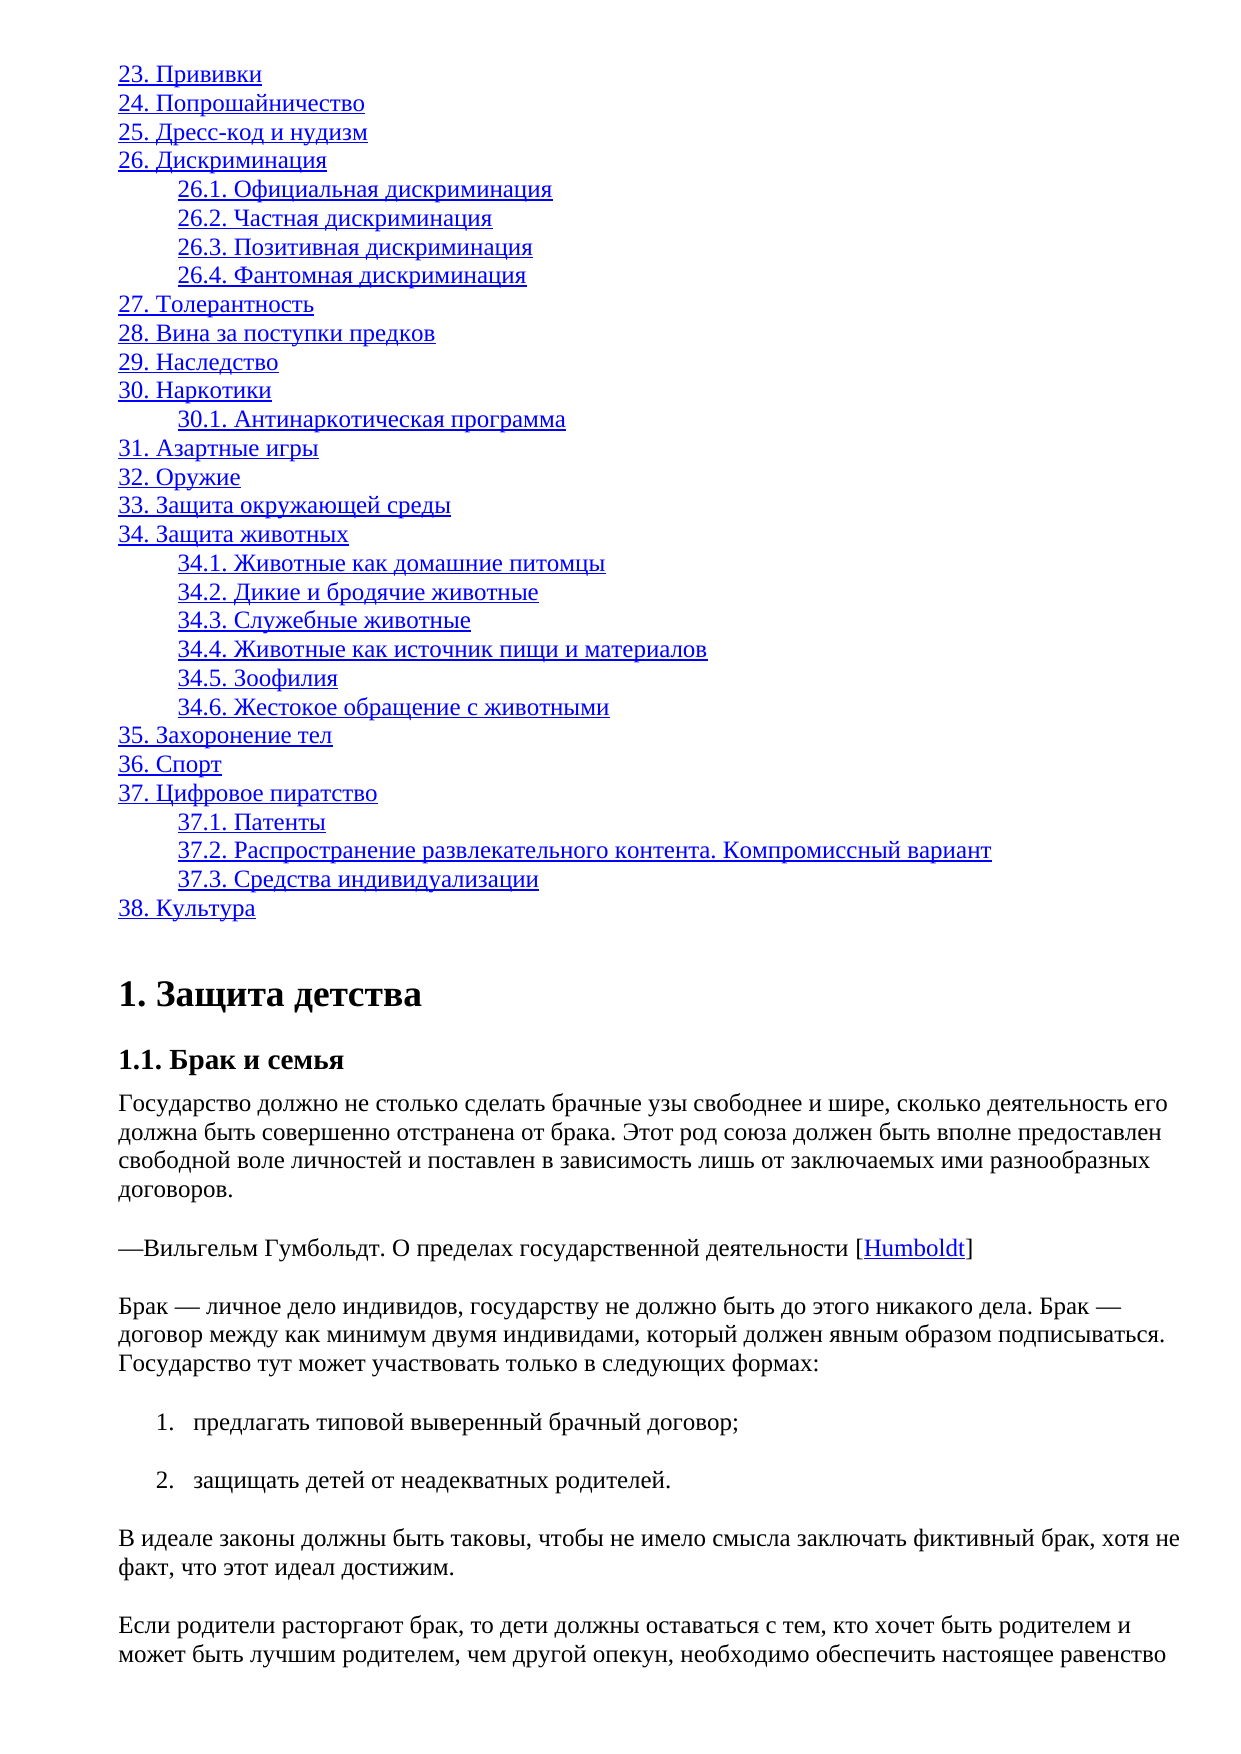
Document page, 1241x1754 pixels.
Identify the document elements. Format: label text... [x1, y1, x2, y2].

subtitle 34.1. Животные как домашние питомцы [177, 548, 1181, 577]
subtitle 24. Попрошайничество [118, 88, 1181, 117]
subtitle 26. Дискриминация [118, 145, 1181, 174]
subtitle 33. Защита окружающей среды [118, 490, 1181, 519]
subtitle 37.3. Средства индивидуализации [177, 864, 1181, 893]
subtitle 37.1. Патенты [177, 807, 1181, 835]
subtitle 34.2. Дикие и бродячие животные [177, 577, 1181, 605]
subtitle 1.1. Брак и семья [118, 1042, 1181, 1076]
subtitle 34. Защита животных [118, 519, 1181, 548]
list предлагать типовой выверенный брачный договор; [156, 1407, 1181, 1435]
subtitle 25. Дресс-код и нудизм [118, 117, 1181, 145]
subtitle 26.2. Частная дискриминация [177, 203, 1181, 232]
subtitle 34.5. Зоофилия [177, 663, 1181, 692]
subtitle 38. Культура [118, 893, 1181, 922]
subtitle 1. Защита детства [118, 972, 1181, 1015]
subtitle 37. Цифровое пиратство [118, 778, 1181, 807]
text В идеале законы должны быть таковы, чтобы не имело смысла заключать фиктивный брак, хотя не факт, что этот идеал достижим. [118, 1523, 1181, 1581]
subtitle 26.4. Фантомная дискриминация [177, 260, 1181, 289]
subtitle 26.3. Позитивная дискриминация [177, 232, 1181, 260]
subtitle 34.4. Животные как источник пищи и материалов [177, 634, 1181, 663]
text Государство должно не столько сделать брачные узы свободнее и шире, сколько деятельность его должна быть совершенно отстранена от брака. Этот род союза должен быть вполне предоставлен свободной воле личностей и поставлен в зависимость лишь от заключаемых ими разнообразных договоров. [118, 1088, 1181, 1203]
subtitle 29. Наследство [118, 347, 1181, 375]
list защищать детей от неадекватных родителей. [156, 1465, 1181, 1493]
subtitle 32. Оружие [118, 462, 1181, 490]
text —Вильгельм Гумбольдт. О пределах государственной деятельности [Humboldt] [118, 1233, 1181, 1261]
subtitle 28. Вина за поступки предков [118, 318, 1181, 347]
subtitle 37.2. Распространение развлекательного контента. Компромиссный вариант [177, 835, 1181, 864]
subtitle 34.3. Служебные животные [177, 605, 1181, 634]
subtitle 26.1. Официальная дискриминация [177, 174, 1181, 203]
subtitle 35. Захоронение тел [118, 720, 1181, 749]
text Брак — личное дело индивидов, государству не должно быть до этого никакого дела. Брак — договор между как минимум двумя индивидами, который должен явным образом подписываться. Государство тут может участвовать только в следующих формах: [118, 1291, 1181, 1377]
subtitle 27. Толерантность [118, 289, 1181, 318]
subtitle 31. Азартные игры [118, 433, 1181, 462]
subtitle 30.1. Антинаркотическая программа [177, 404, 1181, 433]
subtitle 34.6. Жестокое обращение с животными [177, 692, 1181, 720]
subtitle 36. Спорт [118, 749, 1181, 778]
text Если родители расторгают брак, то дети должны оставаться с тем, кто хочет быть родителем и может быть лучшим родителем, чем другой опекун, необходимо обеспечить настоящее равенство [118, 1610, 1181, 1667]
subtitle 23. Прививки [118, 59, 1181, 88]
subtitle 30. Наркотики [118, 375, 1181, 404]
